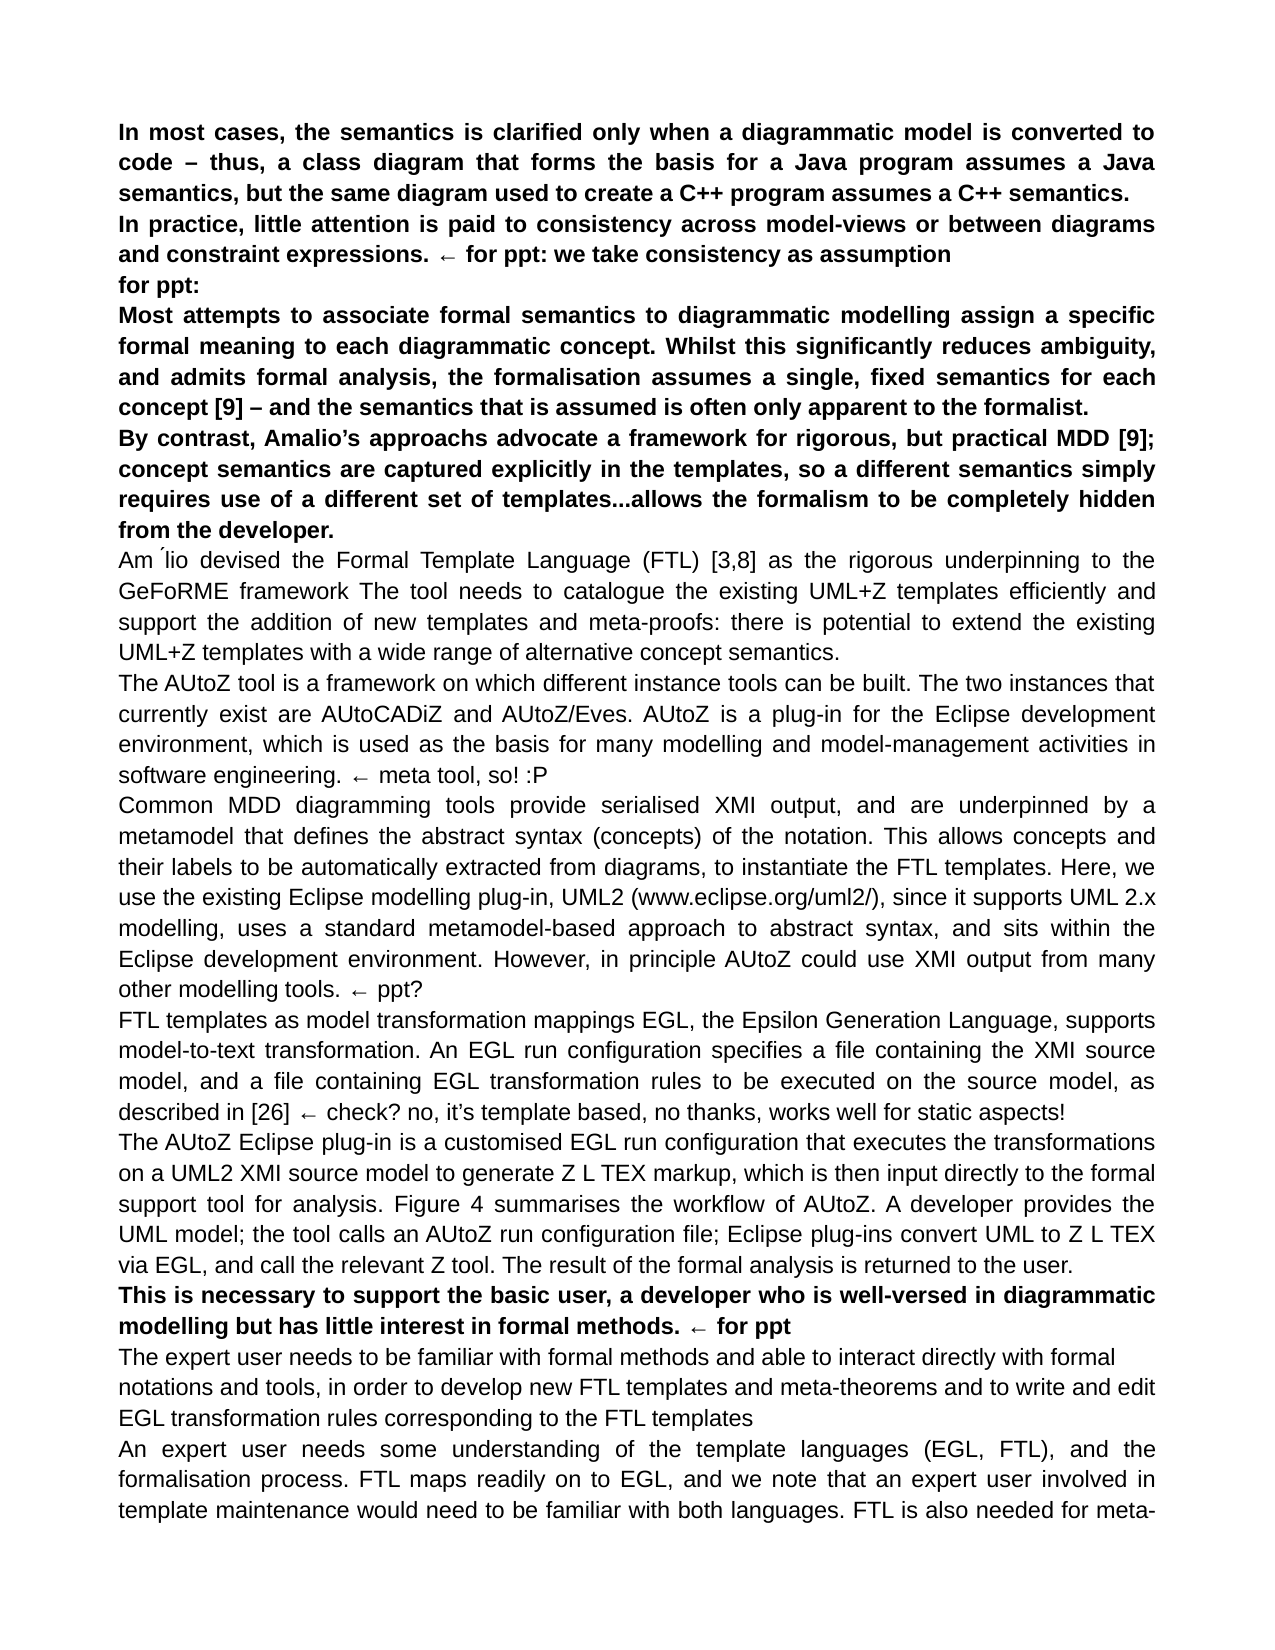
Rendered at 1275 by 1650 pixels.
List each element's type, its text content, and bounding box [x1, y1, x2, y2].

text In practice, little attention is paid to consistency across model-views or between diagrams and constraint expressions. ← for ppt: we take consistency as assumption [118, 210, 1157, 267]
text FTL templates as model transformation mappings EGL, the Epsilon Generation Language, supports model-to-text transformation. An EGL run configuration specifies a file containing the XMI source model, and a file containing EGL transformation rules to be executed on the source model, as described in [26] ← check? no, it’s template based, no thanks, works well for static aspects! [118, 1006, 1157, 1125]
text This is necessary to support the basic user, a developer who is well-versed in diagrammatic modelling but has little interest in formal methods. ← for ppt [118, 1282, 1157, 1339]
text The AUtoZ tool is a framework on which different instance tools can be built. The two instances that currently exist are AUtoCADiZ and AUtoZ/Eves. AUtoZ is a plug-in for the Eclipse development environment, which is used as the basis for many modelling and model-management activities in software engineering. ← meta tool, so! :P [118, 669, 1157, 788]
text notations and tools, in order to develop new FTL templates and meta-theorems and to write and edit EGL transformation rules corresponding to the FTL templates [118, 1374, 1157, 1431]
text By contrast, Amalio’s approachs advocate a framework for rigorous, but practical MDD [9]; concept semantics are captured explicitly in the templates, so a different semantics simply requires use of a different set of templates...allows the formalism to be completely hidden from the developer. [118, 424, 1157, 543]
text In most cases, the semantics is clarified only when a diagrammatic model is converted to code – thus, a class diagram that forms the basis for a Java program assumes a Java semantics, but the same diagram used to create a C++ program assumes a C++ semantics. [118, 118, 1157, 206]
text for ppt: [118, 271, 1157, 298]
text An expert user needs some understanding of the template languages (EGL, FTL), and the formalisation process. FTL maps readily on to EGL, and we note that an expert user involved in template maintenance would need to be familiar with both languages. FTL is also needed for meta- [118, 1435, 1157, 1523]
text Am ́lio devised the Formal Template Language (FTL) [3,8] as the rigorous underpinning to the GeFoRME framework The tool needs to catalogue the existing UML+Z templates efficiently and support the addition of new templates and meta-proofs: there is potential to extend the existing UML+Z templates with a wide range of alternative concept semantics. [118, 547, 1157, 666]
text The expert user needs to be familiar with formal methods and able to interact directly with formal [118, 1343, 1157, 1370]
text Common MDD diagramming tools provide serialised XMI output, and are underpinned by a metamodel that defines the abstract syntax (concepts) of the notation. This allows concepts and their labels to be automatically extracted from diagrams, to instantiate the FTL templates. Here, we use the existing Eclipse modelling plug-in, UML2 (www.eclipse.org/uml2/), since it supports UML 2.x modelling, uses a standard metamodel-based approach to abstract syntax, and sits within the Eclipse development environment. However, in principle AUtoZ could use XMI output from many other modelling tools. ← ppt? [118, 792, 1157, 1002]
text Most attempts to associate formal semantics to diagrammatic modelling assign a specific formal meaning to each diagrammatic concept. Whilst this significantly reduces ambiguity, and admits formal analysis, the formalisation assumes a single, fixed semantics for each concept [9] – and the semantics that is assumed is often only apparent to the formalist. [118, 302, 1157, 421]
text The AUtoZ Eclipse plug-in is a customised EGL run configuration that executes the transformations on a UML2 XMI source model to generate Z L TEX markup, which is then input directly to the formal support tool for analysis. Figure 4 summarises the workflow of AUtoZ. A developer provides the UML model; the tool calls an AUtoZ run configuration file; Eclipse plug-ins convert UML to Z L TEX via EGL, and call the relevant Z tool. The result of the formal analysis is returned to the user. [118, 1129, 1157, 1278]
